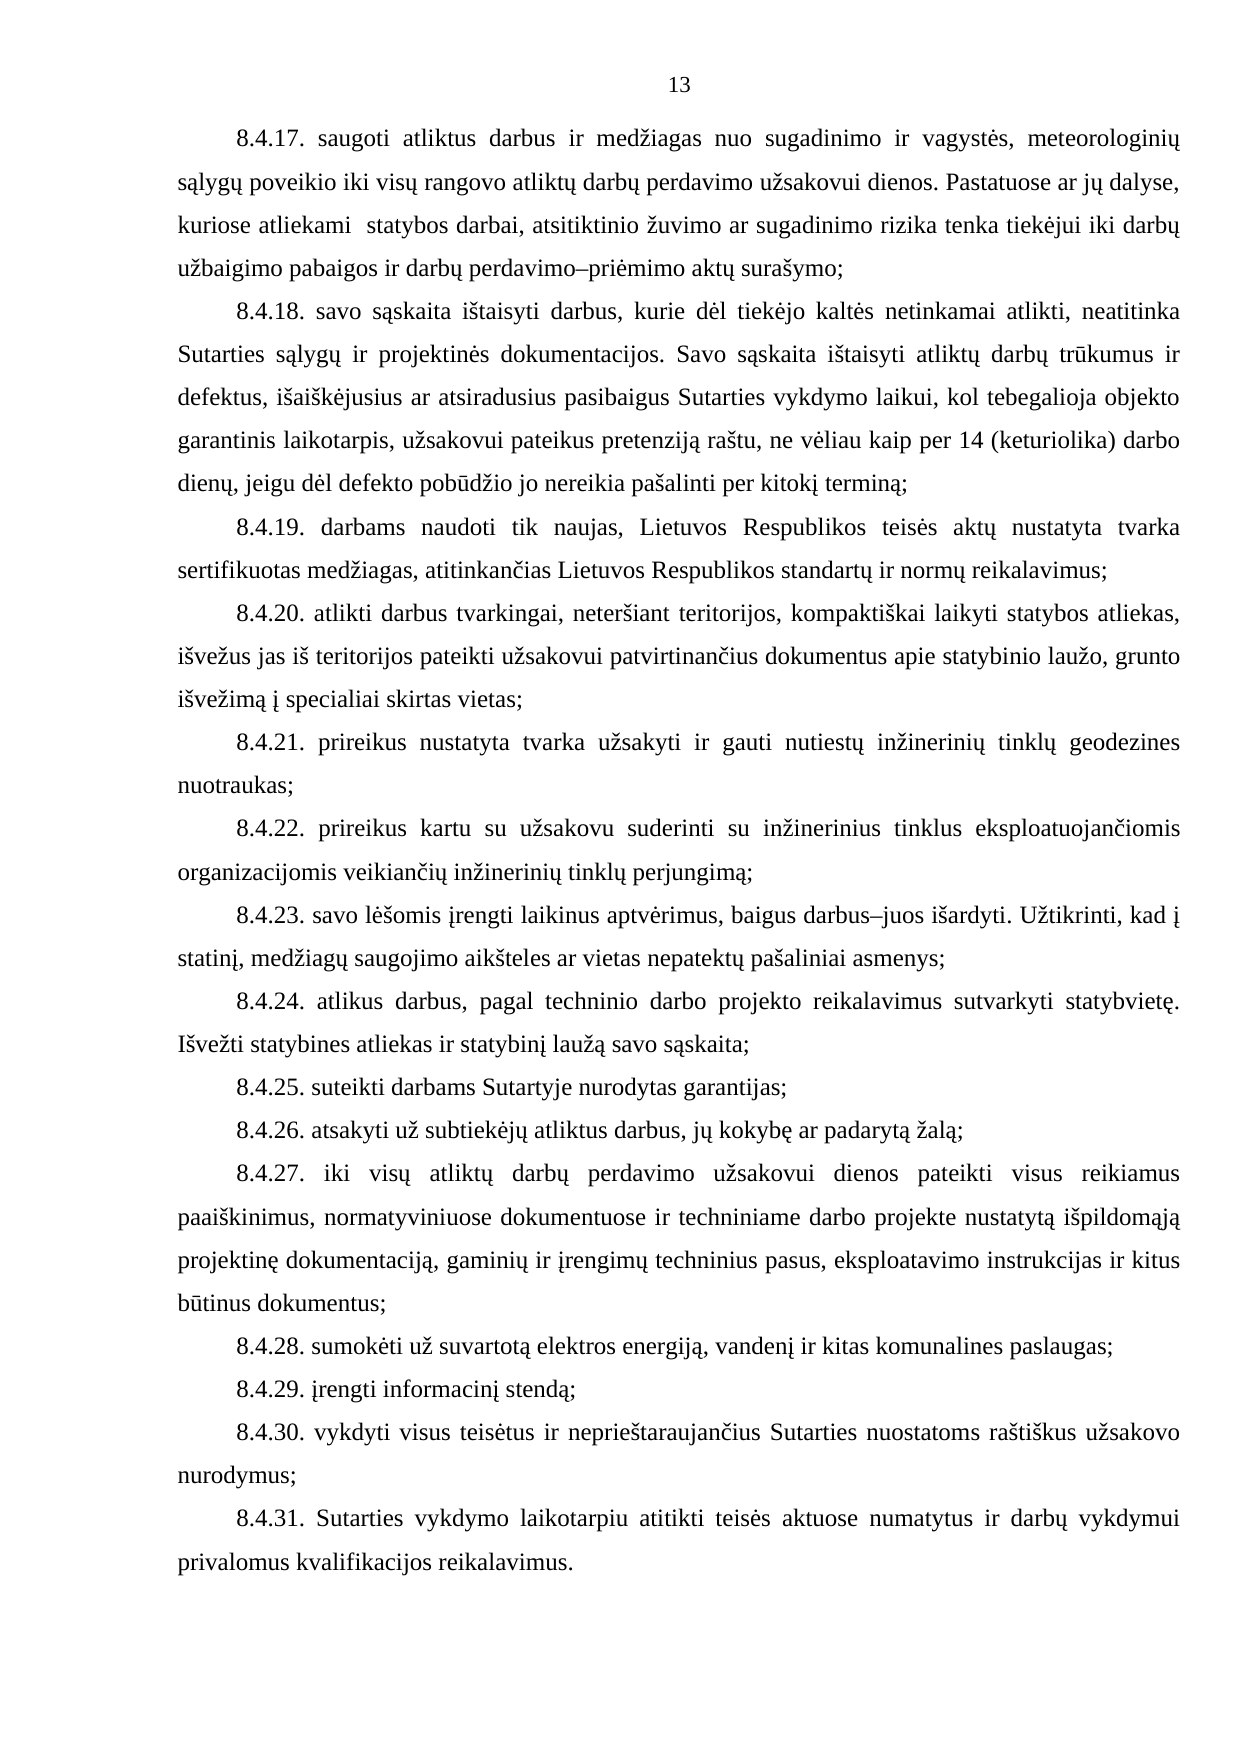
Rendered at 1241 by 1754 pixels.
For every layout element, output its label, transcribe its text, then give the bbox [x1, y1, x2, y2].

text 8.4.17. saugoti atliktus darbus ir medžiagas nuo sugadinimo ir vagystės, meteorologinių sąlygų poveikio iki visų rangovo atliktų darbų perdavimo užsakovui dienos. Pastatuose ar jų dalyse, kuriose atliekami statybos darbai, atsitiktinio žuvimo ar sugadinimo rizika tenka tiekėjui iki darbų užbaigimo pabaigos ir darbų perdavimo–priėmimo aktų surašymo; [177, 123, 1181, 282]
text 8.4.23. savo lėšomis įrengti laikinus aptvėrimus, baigus darbus–juos išardyti. Užtikrinti, kad į statinį, medžiagų saugojimo aikšteles ar vietas nepatektų pašaliniai asmenys; [177, 900, 1181, 972]
text 8.4.24. atlikus darbus, pagal techninio darbo projekto reikalavimus sutvarkyti statybvietę. Išvežti statybines atliekas ir statybinį laužą savo sąskaita; [177, 986, 1181, 1058]
text 8.4.27. iki visų atliktų darbų perdavimo užsakovui dienos pateikti visus reikiamus paaiškinimus, normatyviniuose dokumentuose ir techniniame darbo projekte nustatytą išpildomąją projektinę dokumentaciją, gaminių ir įrengimų techninius pasus, eksploatavimo instrukcijas ir kitus būtinus dokumentus; [177, 1158, 1181, 1317]
text 8.4.18. savo sąskaita ištaisyti darbus, kurie dėl tiekėjo kaltės netinkamai atlikti, neatitinka Sutarties sąlygų ir projektinės dokumentacijos. Savo sąskaita ištaisyti atliktų darbų trūkumus ir defektus, išaiškėjusius ar atsiradusius pasibaigus Sutarties vykdymo laikui, kol tebegalioja objekto garantinis laikotarpis, užsakovui pateikus pretenziją raštu, ne vėliau kaip per 14 (keturiolika) darbo dienų, jeigu dėl defekto pobūdžio jo nereikia pašalinti per kitokį terminą; [177, 296, 1181, 497]
text 8.4.21. prireikus nustatyta tvarka užsakyti ir gauti nutiestų inžinerinių tinklų geodezines nuotraukas; [177, 727, 1181, 799]
text 8.4.30. vykdyti visus teisėtus ir neprieštaraujančius Sutarties nuostatoms raštiškus užsakovo nurodymus; [177, 1417, 1181, 1489]
text 8.4.29. įrengti informacinį stendą; [177, 1374, 1181, 1403]
text 8.4.20. atlikti darbus tvarkingai, neteršiant teritorijos, kompaktiškai laikyti statybos atliekas, išvežus jas iš teritorijos pateikti užsakovui patvirtinančius dokumentus apie statybinio laužo, grunto išvežimą į specialiai skirtas vietas; [177, 598, 1181, 713]
text 8.4.26. atsakyti už subtiekėjų atliktus darbus, jų kokybę ar padarytą žalą; [177, 1115, 1181, 1144]
text 8.4.31. Sutarties vykdymo laikotarpiu atitikti teisės aktuose numatytus ir darbų vykdymui privalomus kvalifikacijos reikalavimus. [177, 1503, 1181, 1575]
text 8.4.28. sumokėti už suvartotą elektros energiją, vandenį ir kitas komunalines paslaugas; [177, 1331, 1181, 1360]
text 8.4.19. darbams naudoti tik naujas, Lietuvos Respublikos teisės aktų nustatyta tvarka sertifikuotas medžiagas, atitinkančias Lietuvos Respublikos standartų ir normų reikalavimus; [177, 512, 1181, 583]
text 8.4.25. suteikti darbams Sutartyje nurodytas garantijas; [177, 1072, 1181, 1101]
text 8.4.22. prireikus kartu su užsakovu suderinti su inžinerinius tinklus eksploatuojančiomis organizacijomis veikiančių inžinerinių tinklų perjungimą; [177, 813, 1181, 885]
